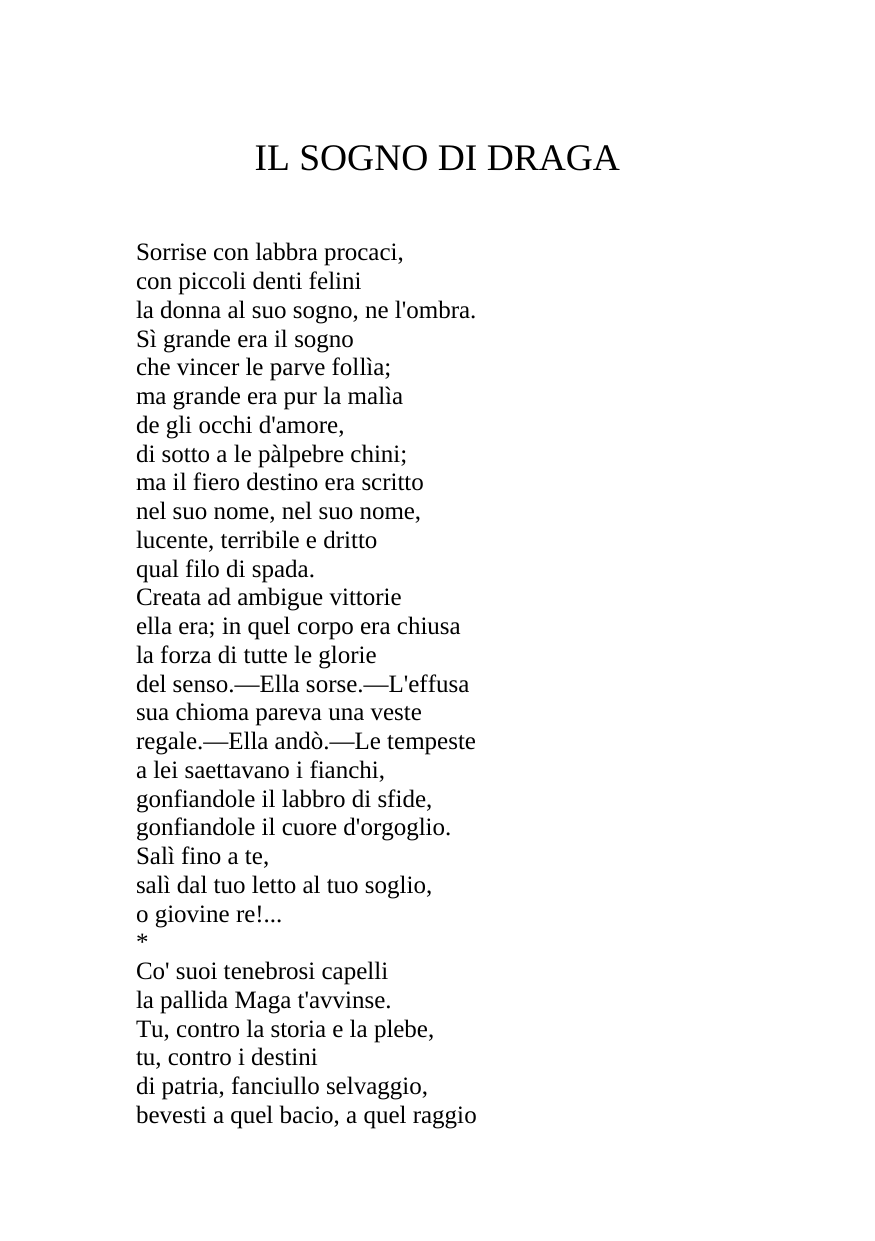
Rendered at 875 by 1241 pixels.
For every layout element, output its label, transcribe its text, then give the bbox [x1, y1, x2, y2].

text del senso.—Ella sorse.—L'effusa [106, 669, 768, 697]
text la donna al suo sogno, ne l'ombra. [106, 295, 768, 324]
text che vincer le parve follìa; [106, 352, 768, 381]
text bevesti a quel bacio, a quel raggio [106, 1100, 768, 1129]
text tu, contro i destini [106, 1042, 768, 1071]
text o giovine re!... [106, 899, 768, 927]
text ma grande era pur la malìa [106, 381, 768, 410]
text ella era; in quel corpo era chiusa [106, 611, 768, 640]
text sua chioma pareva una veste [106, 697, 768, 726]
text gonfiandole il cuore d'orgoglio. [106, 812, 768, 841]
text la forza di tutte le glorie [106, 640, 768, 669]
text nel suo nome, nel suo nome, [106, 496, 768, 525]
text la pallida Maga t'avvinse. [106, 985, 768, 1014]
text * [106, 927, 768, 956]
text lucente, terribile e dritto [106, 525, 768, 554]
text di sotto a le pàlpebre chini; [106, 439, 768, 467]
text Creata ad ambigue vittorie [106, 582, 768, 611]
text Co' suoi tenebrosi capelli [106, 956, 768, 985]
text Tu, contro la storia e la plebe, [106, 1014, 768, 1042]
text de gli occhi d'amore, [106, 410, 768, 439]
text a lei saettavano i fianchi, [106, 755, 768, 784]
text qual filo di spada. [106, 554, 768, 582]
text regale.—Ella andò.—Le tempeste [106, 726, 768, 755]
text gonfiandole il labbro di sfide, [106, 784, 768, 812]
subtitle IL SOGNO DI DRAGA [106, 135, 768, 178]
text Salì fino a te, [106, 841, 768, 870]
text Sì grande era il sogno [106, 324, 768, 352]
text di patria, fanciullo selvaggio, [106, 1071, 768, 1100]
text Sorrise con labbra procaci, [106, 237, 768, 266]
text salì dal tuo letto al tuo soglio, [106, 870, 768, 899]
text ma il fiero destino era scritto [106, 467, 768, 496]
text con piccoli denti felini [106, 266, 768, 295]
